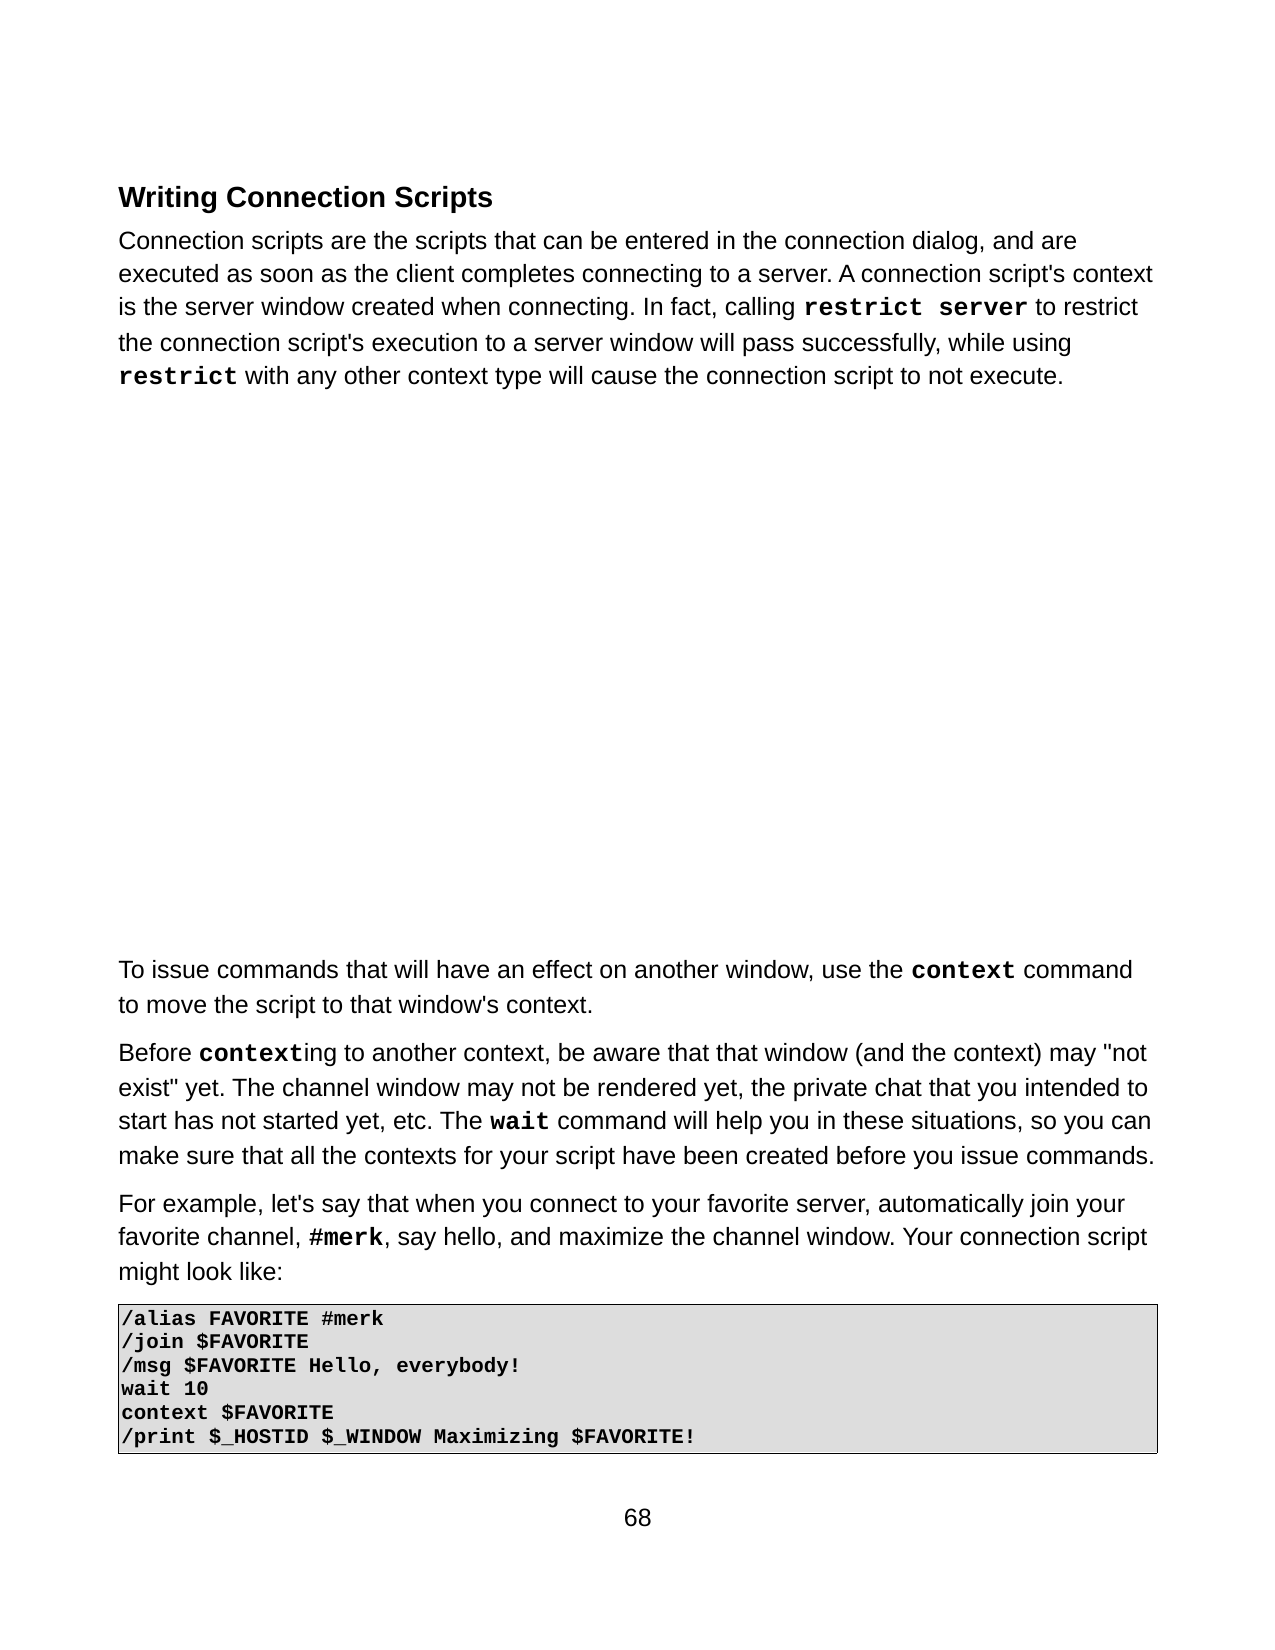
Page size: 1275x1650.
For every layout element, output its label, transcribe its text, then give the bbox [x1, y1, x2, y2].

subtitle Writing Connection Scripts [118, 180, 1157, 214]
text To issue commands that will have an effect on another window, use the context command to move the script to that window's context. [118, 955, 1157, 1019]
text Before contexting to another context, be aware that that window (and the context) may "not exist" yet. The channel window may not be rendered yet, the private chat that you intended to start has not started yet, etc. The wait command will help you in these situations, so you can make sure that all the contexts for your script have been created before you issue commands. [118, 1037, 1157, 1170]
table_header /alias FAVORITE #merk /join $FAVORITE /msg $FAVORITE Hello, everybody! wait 10 context $FAVORITE /print $_HOSTID $_WINDOW Maximizing $FAVORITE! [119, 1305, 1157, 1452]
text Connection scripts are the scripts that can be entered in the connection dialog, and are executed as soon as the client completes connecting to a server. A connection script's context is the server window created when connecting. In fact, calling restrict server to restrict the connection script's execution to a server window will pass successfully, while using restrict with any other context type will cause the connection script to not execute. [118, 226, 1157, 392]
text For example, let's say that when you connect to your favorite server, automatically join your favorite channel, #merk, say hello, and maximize the channel window. Your connection script might look like: [118, 1188, 1157, 1286]
